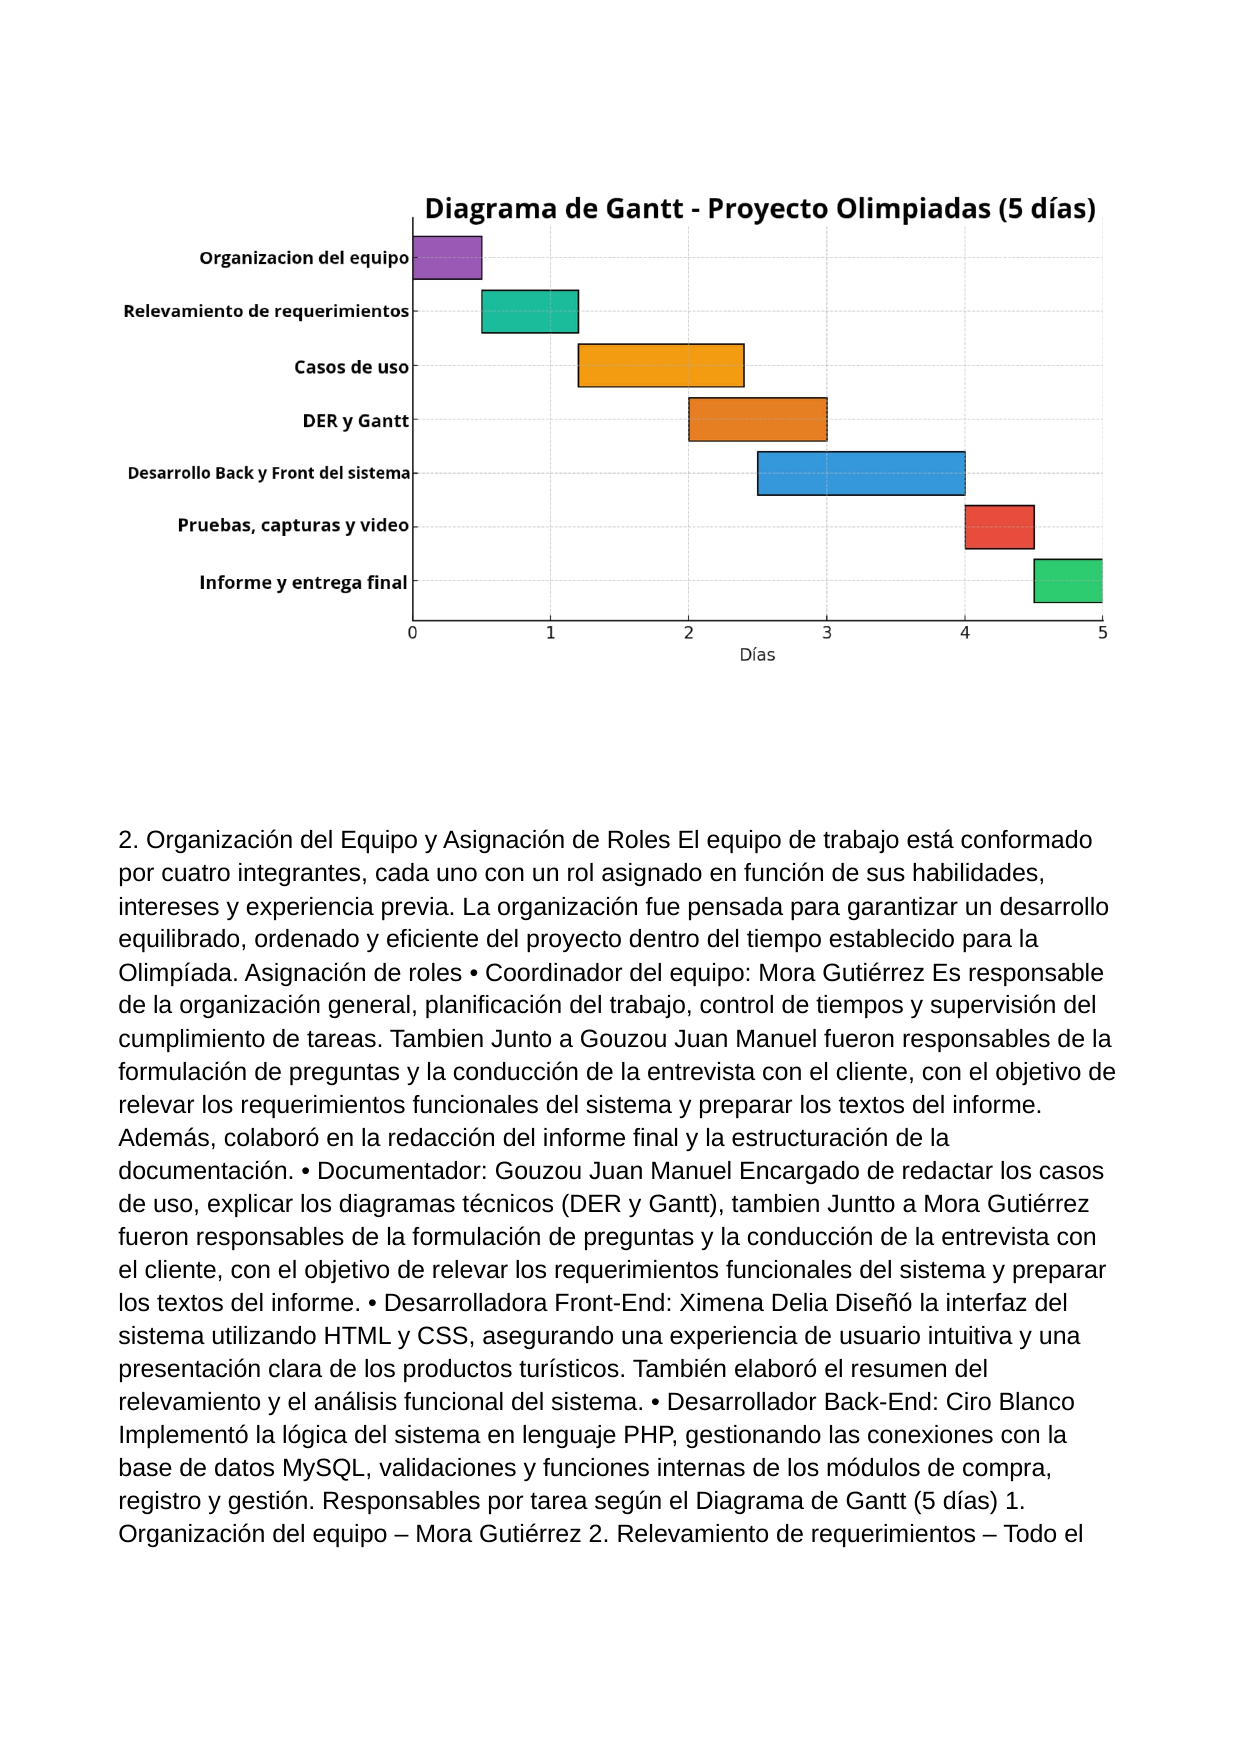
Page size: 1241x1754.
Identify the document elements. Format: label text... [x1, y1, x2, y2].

picture [118, 176, 1123, 679]
text 2. Organización del Equipo y Asignación de Roles El equipo de trabajo está conformado por cuatro integrantes, cada uno con un rol asignado en función de sus habilidades, intereses y experiencia previa. La organización fue pensada para garantizar un desarrollo equilibrado, ordenado y eficiente del proyecto dentro del tiempo establecido para la Olimpíada. Asignación de roles • Coordinador del equipo: Mora Gutiérrez Es responsable de la organización general, planificación del trabajo, control de tiempos y supervisión del cumplimiento de tareas. Tambien Junto a Gouzou Juan Manuel fueron responsables de la formulación de preguntas y la conducción de la entrevista con el cliente, con el objetivo de relevar los requerimientos funcionales del sistema y preparar los textos del informe. Además, colaboró en la redacción del informe final y la estructuración de la documentación. • Documentador: Gouzou Juan Manuel Encargado de redactar los casos de uso, explicar los diagramas técnicos (DER y Gantt), tambien Juntto a Mora Gutiérrez fueron responsables de la formulación de preguntas y la conducción de la entrevista con el cliente, con el objetivo de relevar los requerimientos funcionales del sistema y preparar los textos del informe. • Desarrolladora Front-End: Ximena Delia Diseñó la interfaz del sistema utilizando HTML y CSS, asegurando una experiencia de usuario intuitiva y una presentación clara de los productos turísticos. También elaboró el resumen del relevamiento y el análisis funcional del sistema. • Desarrollador Back-End: Ciro Blanco Implementó la lógica del sistema en lenguaje PHP, gestionando las conexiones con la base de datos MySQL, validaciones y funciones internas de los módulos de compra, registro y gestión. Responsables por tarea según el Diagrama de Gantt (5 días) 1. Organización del equipo – Mora Gutiérrez 2. Relevamiento de requerimientos – Todo el [118, 825, 1122, 1548]
